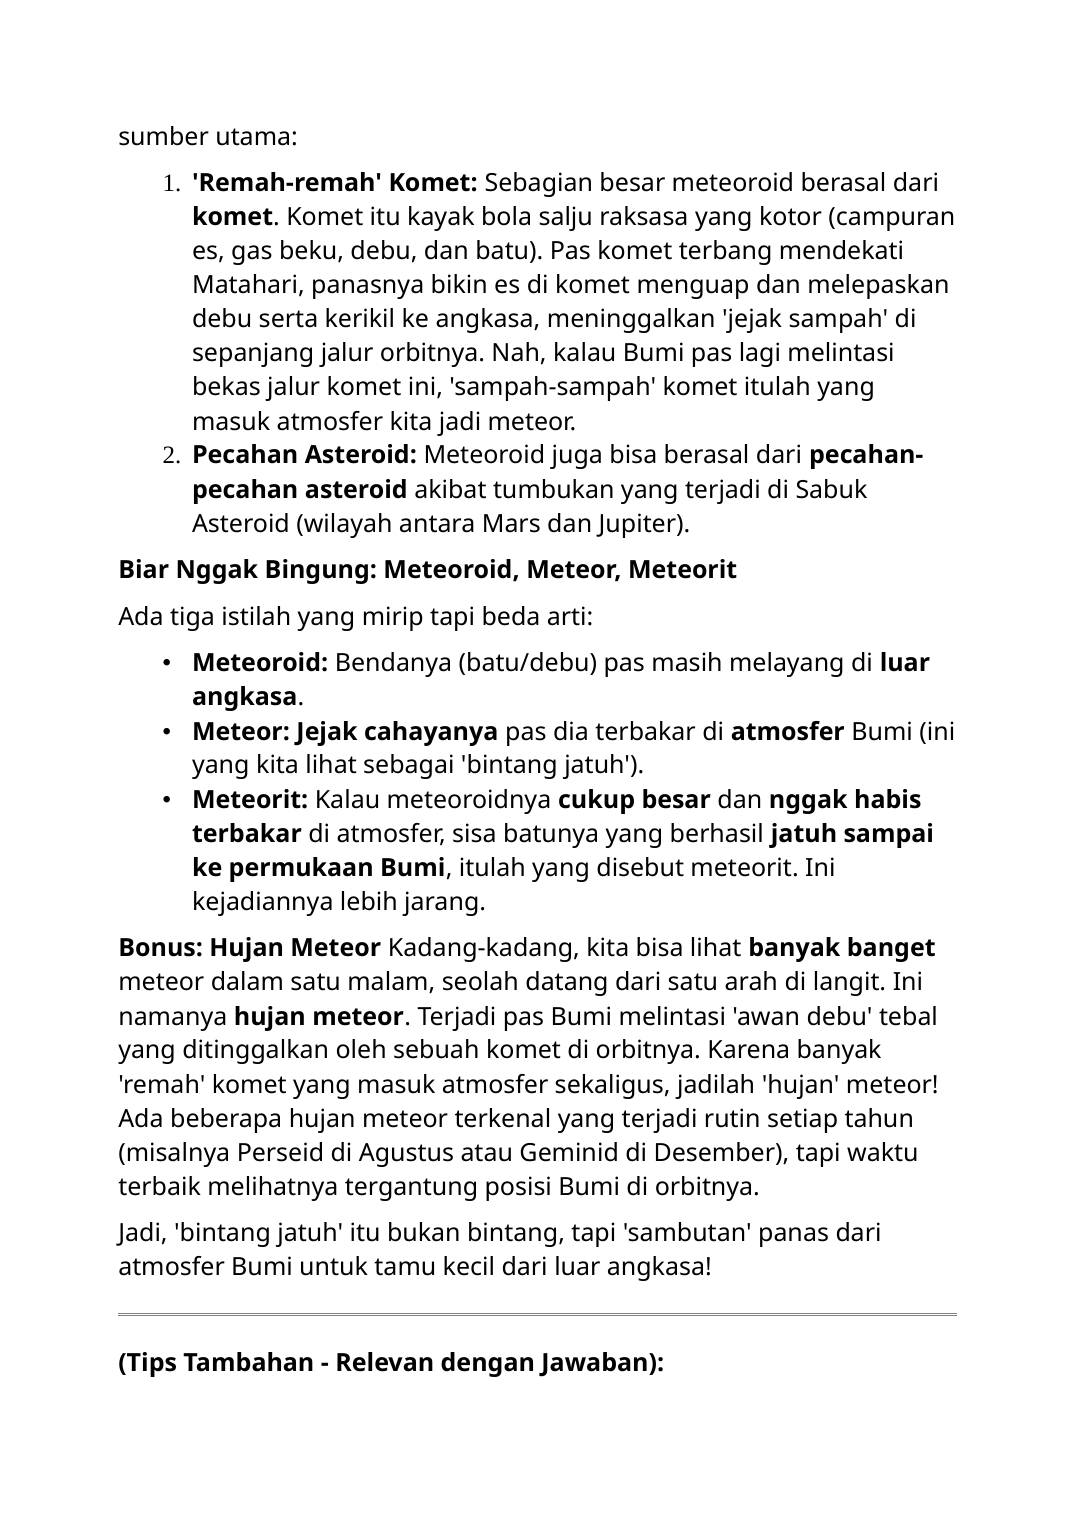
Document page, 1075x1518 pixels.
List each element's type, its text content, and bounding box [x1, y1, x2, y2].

text Biar Nggak Bingung: Meteoroid, Meteor, Meteorit [118, 552, 957, 586]
text Bonus: Hujan Meteor Kadang-kadang, kita bisa lihat banyak banget meteor dalam satu malam, seolah datang dari satu arah di langit. Ini namanya hujan meteor. Terjadi pas Bumi melintasi 'awan debu' tebal yang ditinggalkan oleh sebuah komet di orbitnya. Karena banyak 'remah' komet yang masuk atmosfer sekaligus, jadilah 'hujan' meteor! Ada beberapa hujan meteor terkenal yang terjadi rutin setiap tahun (misalnya Perseid di Agustus atau Geminid di Desember), tapi waktu terbaik melihatnya tergantung posisi Bumi di orbitnya. [118, 930, 957, 1202]
text Ada tiga istilah yang mirip tapi beda arti: [118, 598, 957, 632]
list Meteoroid: Bendanya (batu/debu) pas masih melayang di luar angkasa. [162, 645, 957, 713]
text Jadi, 'bintang jatuh' itu bukan bintang, tapi 'sambutan' panas dari atmosfer Bumi untuk tamu kecil dari luar angkasa! [118, 1215, 957, 1283]
list Pecahan Asteroid: Meteoroid juga bisa berasal dari pecahan-pecahan asteroid akibat tumbukan yang terjadi di Sabuk Asteroid (wilayah antara Mars dan Jupiter). [162, 437, 957, 539]
text sumber utama: [118, 118, 957, 152]
list Meteorit: Kalau meteoroidnya cukup besar dan nggak habis terbakar di atmosfer, sisa batunya yang berhasil jatuh sampai ke permukaan Bumi, itulah yang disebut meteorit. Ini kejadiannya lebih jarang. [162, 781, 957, 917]
text (Tips Tambahan - Relevan dengan Jawaban): [118, 1344, 957, 1378]
list 'Remah-remah' Komet: Sebagian besar meteoroid berasal dari komet. Komet itu kayak bola salju raksasa yang kotor (campuran es, gas beku, debu, dan batu). Pas komet terbang mendekati Matahari, panasnya bikin es di komet menguap dan melepaskan debu serta kerikil ke angkasa, meninggalkan 'jejak sampah' di sepanjang jalur orbitnya. Nah, kalau Bumi pas lagi melintasi bekas jalur komet ini, 'sampah-sampah' komet itulah yang masuk atmosfer kita jadi meteor. [162, 165, 957, 437]
list Meteor: Jejak cahayanya pas dia terbakar di atmosfer Bumi (ini yang kita lihat sebagai 'bintang jatuh'). [162, 713, 957, 781]
